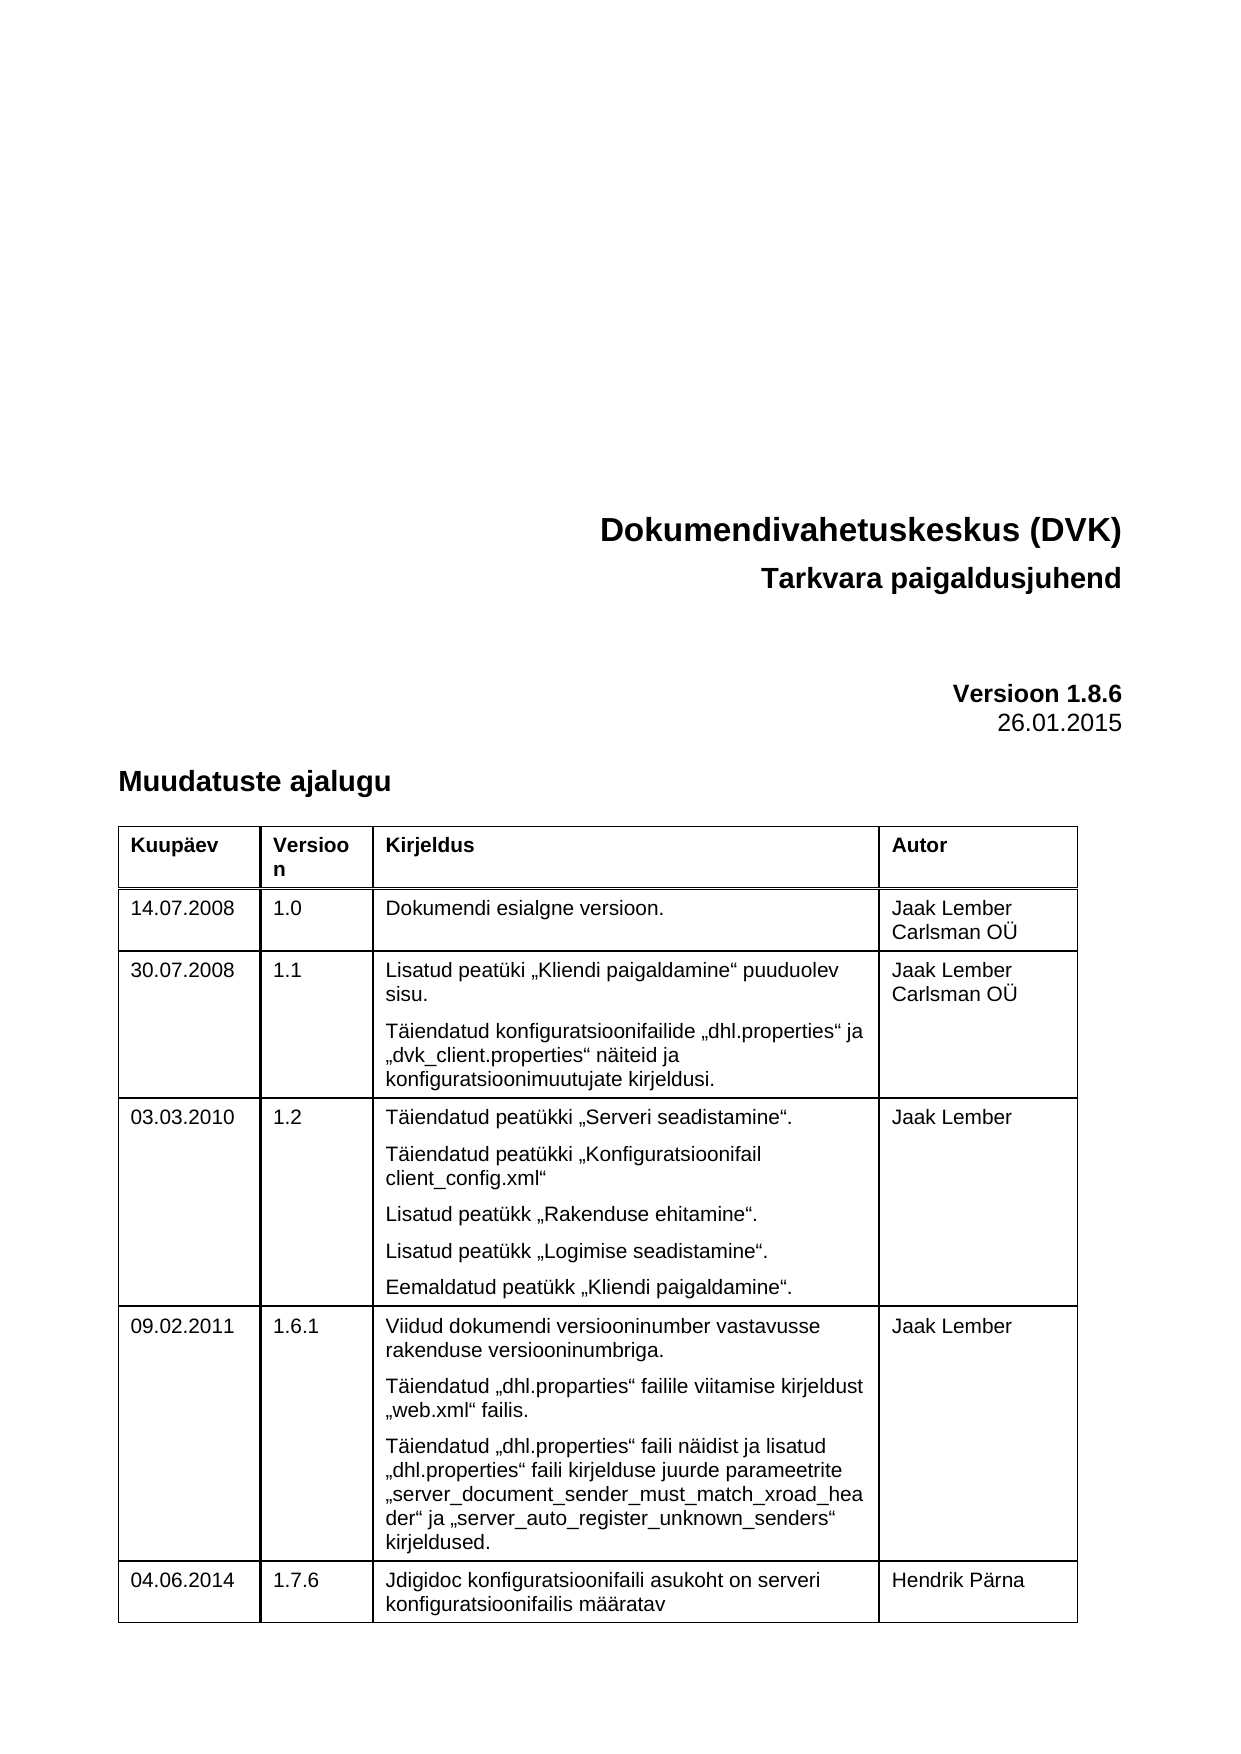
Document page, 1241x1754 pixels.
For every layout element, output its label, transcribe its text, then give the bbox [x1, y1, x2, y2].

table_cell 03.03.2010 [119, 1099, 259, 1305]
table_header Kuupäev [119, 827, 259, 887]
table_header Versioon [262, 827, 372, 887]
table_cell 30.07.2008 [119, 952, 259, 1097]
table_cell 09.02.2011 [119, 1307, 259, 1560]
table_cell 14.07.2008 [119, 890, 259, 950]
table_cell 1.7.6 [262, 1562, 372, 1622]
text Tarkvara paigaldusjuhend [118, 561, 1122, 595]
text Dokumendivahetuskeskus (DVK) [118, 510, 1122, 549]
table_cell 1.0 [262, 890, 372, 950]
table_cell Jaak Lember [880, 1307, 1077, 1560]
table_header Autor [880, 827, 1077, 887]
table_cell Dokumendi esialgne versioon. [374, 890, 878, 950]
table_cell Jaak Lember Carlsman OÜ [880, 890, 1077, 950]
table_cell 1.6.1 [262, 1307, 372, 1560]
table_cell Jdigidoc konfiguratsioonifaili asukoht on serveri konfiguratsioonifailis määratav [374, 1562, 878, 1622]
table_cell Lisatud peatüki „Kliendi paigaldamine“ puuduolev sisu. Täiendatud konfiguratsioonifailide „dhl.properties“ ja „dvk_client.properties“ näiteid ja konfiguratsioonimuutujate kirjeldusi. [374, 952, 878, 1097]
text Muudatuste ajalugu [118, 764, 1122, 798]
table_cell Jaak Lember [880, 1099, 1077, 1305]
table_cell Viidud dokumendi versiooninumber vastavusse rakenduse versiooninumbriga. Täiendatud „dhl.proparties“ failile viitamise kirjeldust „web.xml“ failis. Täiendatud „dhl.properties“ faili näidist ja lisatud „dhl.properties“ faili kirjelduse juurde parameetrite „server_document_sender_must_match_xroad_header“ ja „server_auto_register_unknown_senders“ kirjeldused. [374, 1307, 878, 1560]
table_cell 04.06.2014 [119, 1562, 259, 1622]
text Versioon 1.8.6 [118, 679, 1122, 708]
table_cell Täiendatud peatükki „Serveri seadistamine“. Täiendatud peatükki „Konfiguratsioonifail client_config.xml“ Lisatud peatükk „Rakenduse ehitamine“. Lisatud peatükk „Logimise seadistamine“. Eemaldatud peatükk „Kliendi paigaldamine“. [374, 1099, 878, 1305]
table_cell 1.1 [262, 952, 372, 1097]
table_cell 1.2 [262, 1099, 372, 1305]
table_cell Hendrik Pärna [880, 1562, 1077, 1622]
table_header Kirjeldus [374, 827, 878, 887]
table_cell Jaak Lember Carlsman OÜ [880, 952, 1077, 1097]
text 26.01.2015 [118, 708, 1122, 736]
